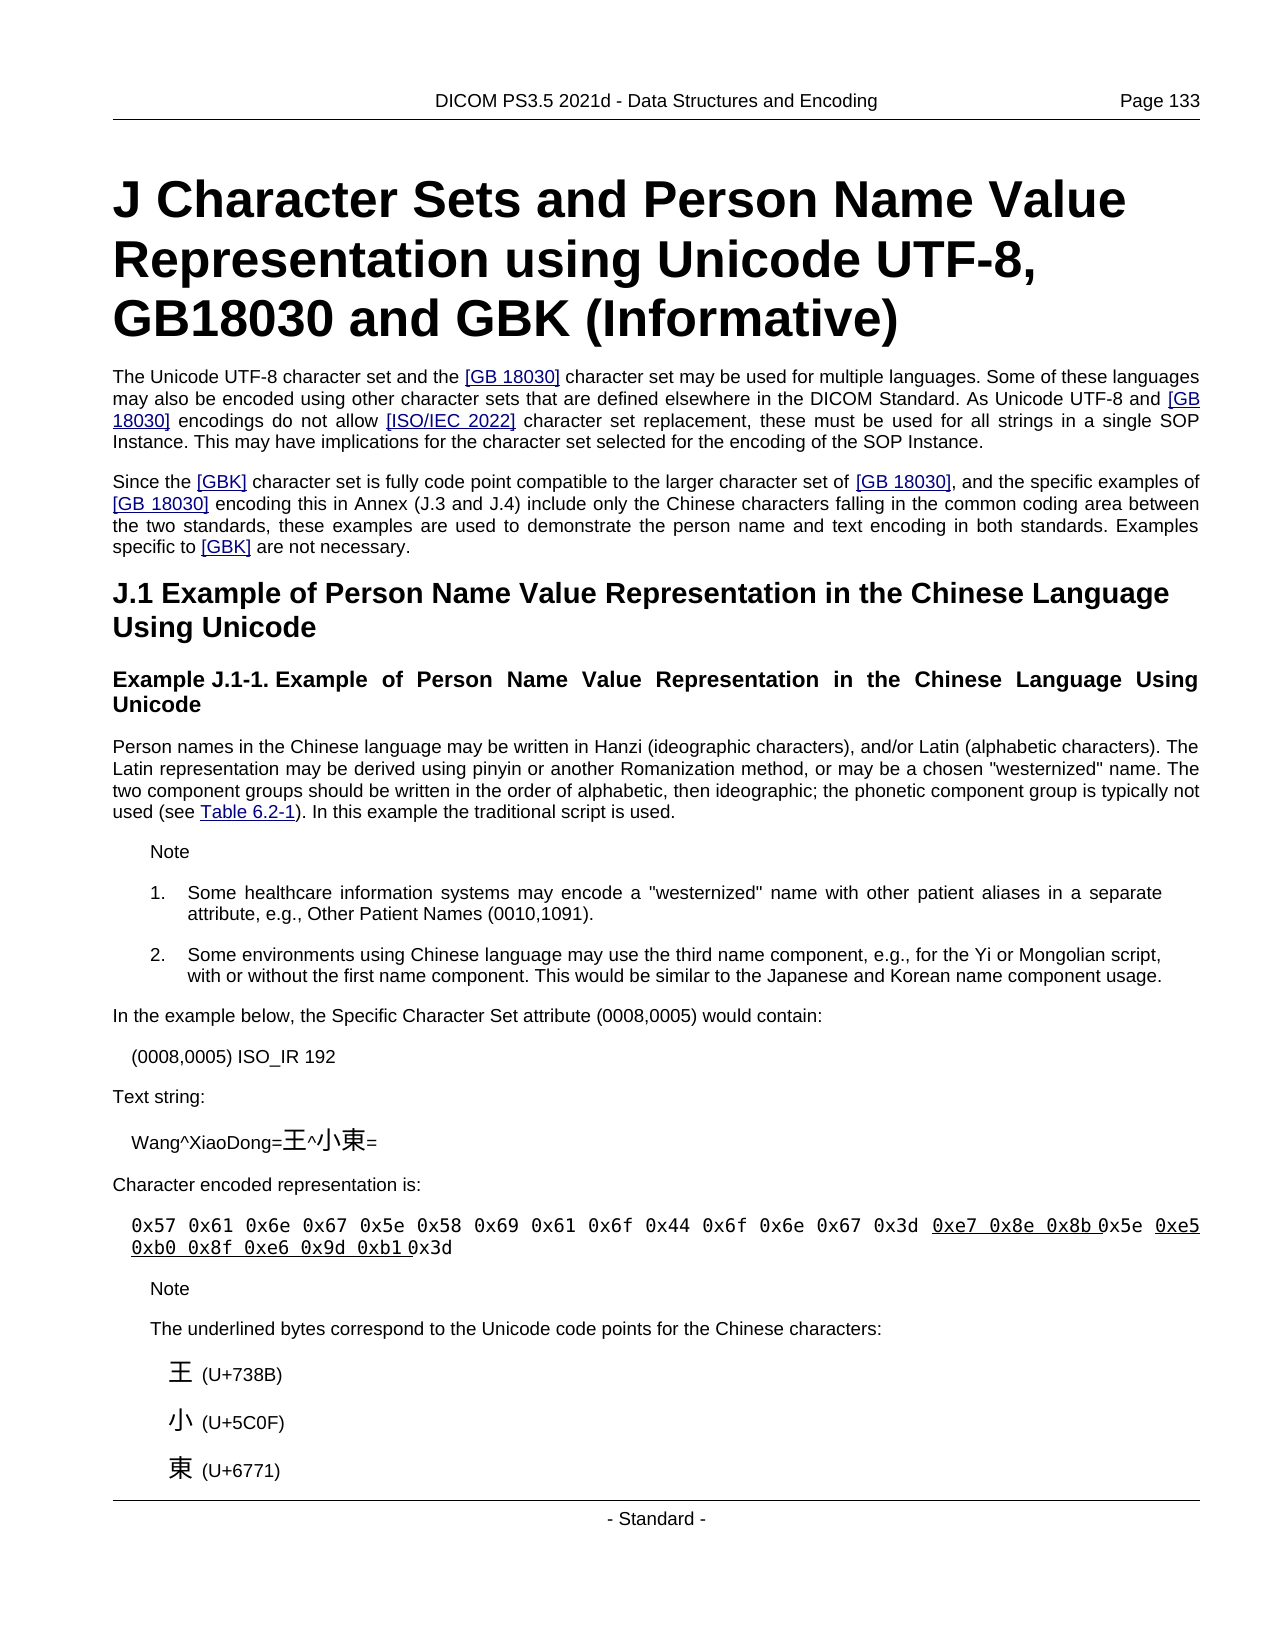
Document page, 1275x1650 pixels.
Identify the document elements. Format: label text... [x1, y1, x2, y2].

text (0008,0005) ISO_IR 192 [131, 1046, 1200, 1067]
text 1. Some healthcare information systems may encode a "westernized" name with other patient aliases in a separate attribute, e.g., Other Patient Names (0010,1091). [150, 882, 1162, 925]
text The underlined bytes correspond to the Unicode code points for the Chinese characters: [150, 1318, 1162, 1339]
text 小 (U+5C0F) [169, 1406, 1162, 1435]
text J Character Sets and Person Name Value Representation using Unicode UTF-8, GB18030 and GBK (Informative) [112, 169, 1200, 347]
text Wang^XiaoDong=王^小東= [131, 1126, 1200, 1155]
text 東 (U+6771) [169, 1454, 1162, 1483]
text 2. Some environments using Chinese language may use the third name component, e.g., for the Yi or Mongolian script, with or without the first name component. This would be similar to the Japanese and Korean name component usage. [150, 943, 1162, 987]
text J.1 Example of Person Name Value Representation in the Chinese Language Using Unicode [112, 576, 1200, 643]
text Note [150, 841, 1162, 863]
text Text string: [112, 1086, 1200, 1107]
text 王 (U+738B) [169, 1358, 1162, 1387]
text Person names in the Chinese language may be written in Hanzi (ideographic characters), and/or Latin (alphabetic characters). The Latin representation may be derived using pinyin or another Romanization method, or may be a chosen "westernized" name. The two component groups should be written in the order of alphabetic, then ideographic; the phonetic component group is typically not used (see Table 6.2-1). In this example the traditional script is used. [112, 736, 1200, 822]
text The Unicode UTF-8 character set and the [GB 18030] character set may be used for multiple languages. Some of these languages may also be encoded using other character sets that are defined elsewhere in the DICOM Standard. As Unicode UTF-8 and [GB 18030] encodings do not allow [ISO/IEC 2022] character set replacement, these must be used for all strings in a single SOP Instance. This may have implications for the character set selected for the encoding of the SOP Instance. [112, 366, 1200, 452]
text Note [150, 1277, 1162, 1299]
text 0x57 0x61 0x6e 0x67 0x5e 0x58 0x69 0x61 0x6f 0x44 0x6f 0x6e 0x67 0x3d 0xe7 0x8e 0x8b 0x5e 0xe5 0xb0 0x8f 0xe6 0x9d 0xb1 0x3d [131, 1214, 1200, 1259]
text Since the [GBK] character set is fully code point compatible to the larger character set of [GB 18030], and the specific examples of [GB 18030] encoding this in Annex (J.3 and J.4) include only the Chinese characters falling in the common coding area between the two standards, these examples are used to demonstrate the person name and text encoding in both standards. Examples specific to [GBK] are not necessary. [112, 471, 1200, 557]
text In the example below, the Specific Character Set attribute (0008,0005) would contain: [112, 1005, 1200, 1027]
text Example J.1-1. Example of Person Name Value Representation in the Chinese Language Using Unicode [112, 666, 1200, 717]
text Character encoded representation is: [112, 1174, 1200, 1196]
